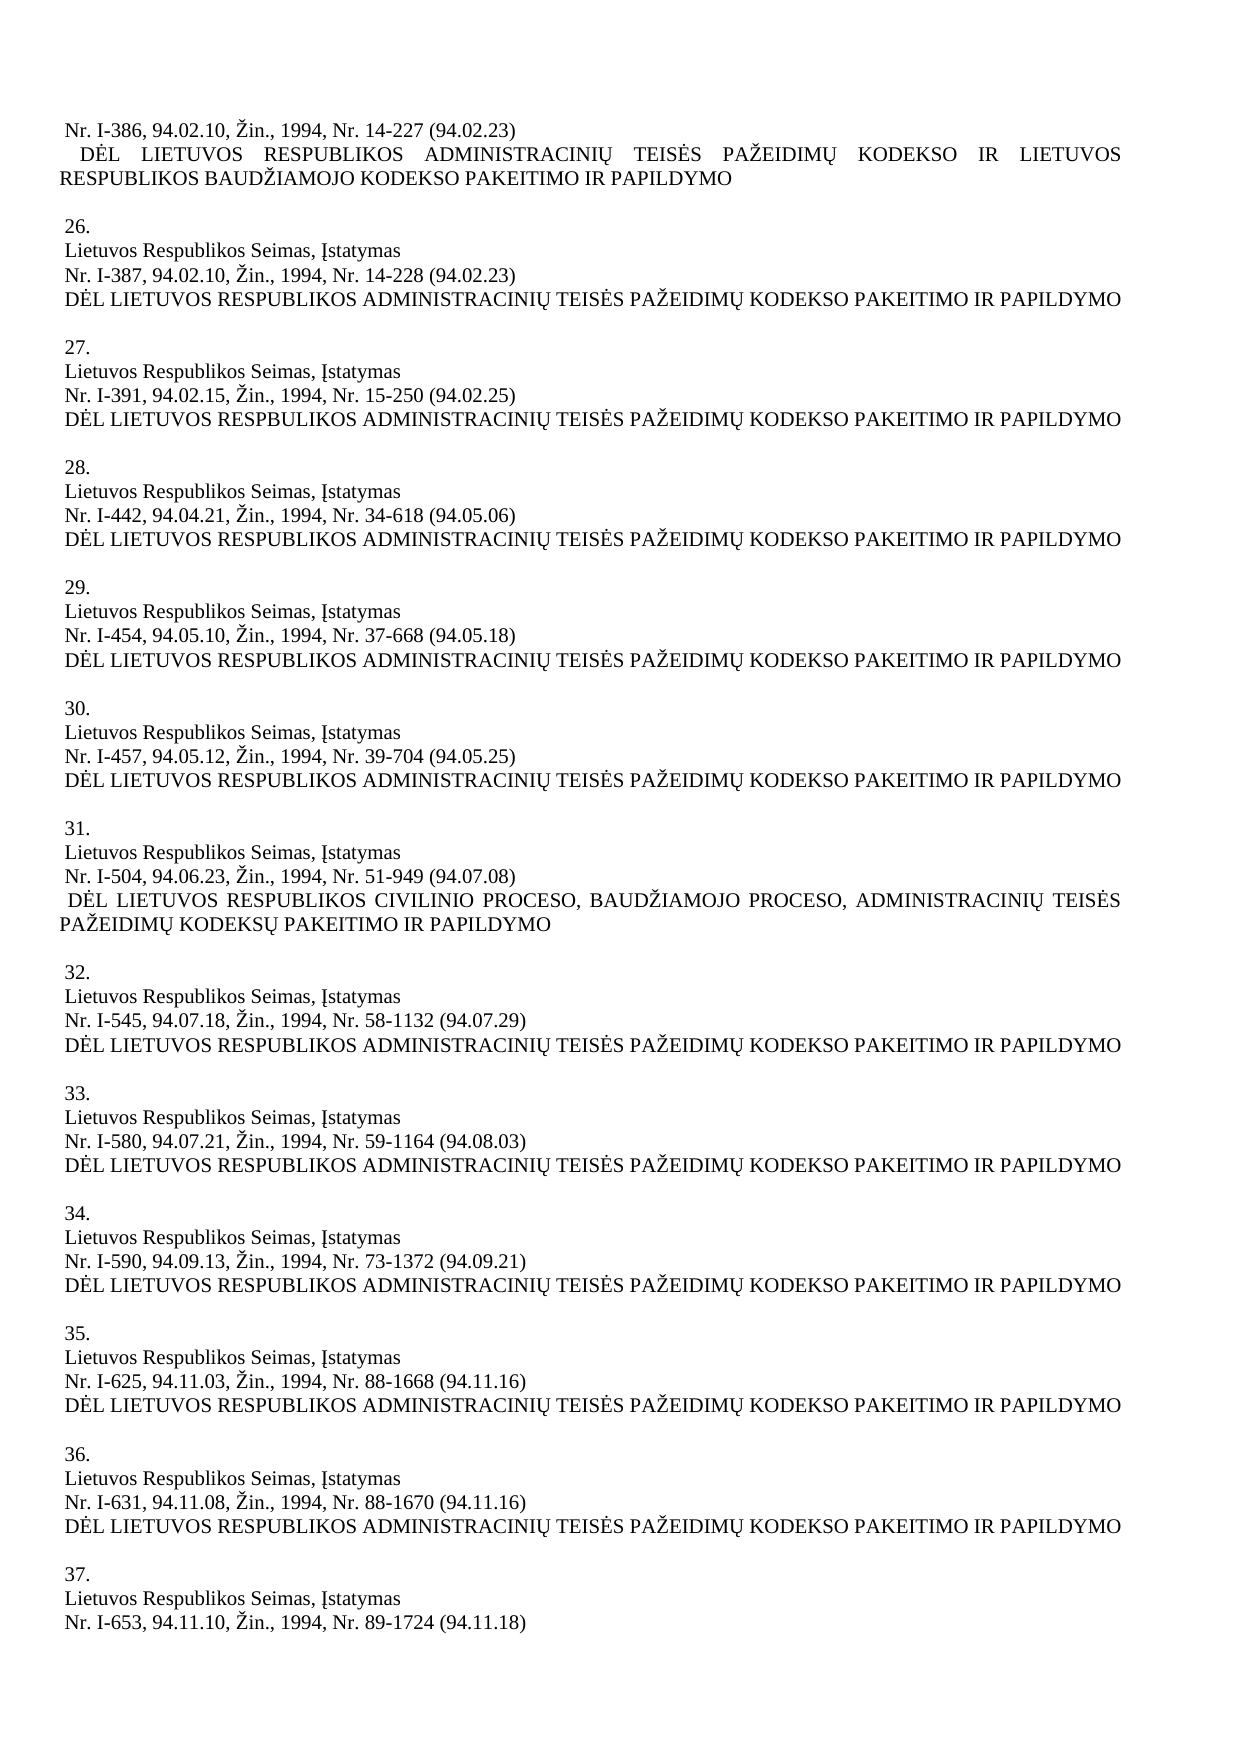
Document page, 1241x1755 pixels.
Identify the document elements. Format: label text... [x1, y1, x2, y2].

text 28. [59, 455, 1122, 479]
text Nr. I-590, 94.09.13, Žin., 1994, Nr. 73-1372 (94.09.21) [59, 1249, 1122, 1273]
text Nr. I-504, 94.06.23, Žin., 1994, Nr. 51-949 (94.07.08) [59, 864, 1122, 888]
text Lietuvos Respublikos Seimas, Įstatymas [59, 599, 1122, 623]
text Nr. I-580, 94.07.21, Žin., 1994, Nr. 59-1164 (94.08.03) [59, 1129, 1122, 1153]
text DĖL LIETUVOS RESPUBLIKOS CIVILINIO PROCESO, BAUDŽIAMOJO PROCESO, ADMINISTRACINIŲ TEISĖS PAŽEIDIMŲ KODEKSŲ PAKEITIMO IR PAPILDYMO [59, 888, 1122, 936]
text Lietuvos Respublikos Seimas, Įstatymas [59, 479, 1122, 503]
text 26. [59, 214, 1122, 238]
text Lietuvos Respublikos Seimas, Įstatymas [59, 720, 1122, 744]
text DĖL LIETUVOS RESPUBLIKOS ADMINISTRACINIŲ TEISĖS PAŽEIDIMŲ KODEKSO PAKEITIMO IR PAPILDYMO [59, 287, 1122, 311]
text Lietuvos Respublikos Seimas, Įstatymas [59, 1586, 1122, 1610]
text 37. [59, 1562, 1122, 1586]
text Nr. I-387, 94.02.10, Žin., 1994, Nr. 14-228 (94.02.23) [59, 262, 1122, 287]
text Lietuvos Respublikos Seimas, Įstatymas [59, 984, 1122, 1008]
text Lietuvos Respublikos Seimas, Įstatymas [59, 1105, 1122, 1129]
text DĖL LIETUVOS RESPUBLIKOS ADMINISTRACINIŲ TEISĖS PAŽEIDIMŲ KODEKSO PAKEITIMO IR PAPILDYMO [59, 647, 1122, 672]
text Nr. I-386, 94.02.10, Žin., 1994, Nr. 14-227 (94.02.23) [59, 118, 1122, 142]
text DĖL LIETUVOS RESPUBLIKOS ADMINISTRACINIŲ TEISĖS PAŽEIDIMŲ KODEKSO PAKEITIMO IR PAPILDYMO [59, 1153, 1122, 1177]
text 32. [59, 960, 1122, 984]
text Lietuvos Respublikos Seimas, Įstatymas [59, 238, 1122, 262]
text DĖL LIETUVOS RESPUBLIKOS ADMINISTRACINIŲ TEISĖS PAŽEIDIMŲ KODEKSO PAKEITIMO IR PAPILDYMO [59, 1032, 1122, 1057]
text Nr. I-457, 94.05.12, Žin., 1994, Nr. 39-704 (94.05.25) [59, 744, 1122, 768]
text Lietuvos Respublikos Seimas, Įstatymas [59, 840, 1122, 864]
text 36. [59, 1442, 1122, 1466]
text 33. [59, 1081, 1122, 1105]
text Lietuvos Respublikos Seimas, Įstatymas [59, 359, 1122, 383]
text Nr. I-442, 94.04.21, Žin., 1994, Nr. 34-618 (94.05.06) [59, 503, 1122, 527]
text 29. [59, 575, 1122, 599]
text Nr. I-631, 94.11.08, Žin., 1994, Nr. 88-1670 (94.11.16) [59, 1490, 1122, 1514]
text Nr. I-653, 94.11.10, Žin., 1994, Nr. 89-1724 (94.11.18) [59, 1610, 1122, 1634]
text DĖL LIETUVOS RESPUBLIKOS ADMINISTRACINIŲ TEISĖS PAŽEIDIMŲ KODEKSO PAKEITIMO IR PAPILDYMO [59, 527, 1122, 551]
text Nr. I-454, 94.05.10, Žin., 1994, Nr. 37-668 (94.05.18) [59, 623, 1122, 647]
text 34. [59, 1201, 1122, 1225]
text Lietuvos Respublikos Seimas, Įstatymas [59, 1345, 1122, 1369]
text 31. [59, 816, 1122, 840]
text DĖL LIETUVOS RESPUBLIKOS ADMINISTRACINIŲ TEISĖS PAŽEIDIMŲ KODEKSO PAKEITIMO IR PAPILDYMO [59, 1393, 1122, 1417]
text Nr. I-625, 94.11.03, Žin., 1994, Nr. 88-1668 (94.11.16) [59, 1369, 1122, 1393]
text 27. [59, 335, 1122, 359]
text DĖL LIETUVOS RESPUBLIKOS ADMINISTRACINIŲ TEISĖS PAŽEIDIMŲ KODEKSO PAKEITIMO IR PAPILDYMO [59, 768, 1122, 792]
text Lietuvos Respublikos Seimas, Įstatymas [59, 1466, 1122, 1490]
text DĖL LIETUVOS RESPBULIKOS ADMINISTRACINIŲ TEISĖS PAŽEIDIMŲ KODEKSO PAKEITIMO IR PAPILDYMO [59, 407, 1122, 431]
text Nr. I-391, 94.02.15, Žin., 1994, Nr. 15-250 (94.02.25) [59, 383, 1122, 407]
text Lietuvos Respublikos Seimas, Įstatymas [59, 1225, 1122, 1249]
text Nr. I-545, 94.07.18, Žin., 1994, Nr. 58-1132 (94.07.29) [59, 1008, 1122, 1032]
text 35. [59, 1321, 1122, 1345]
text DĖL LIETUVOS RESPUBLIKOS ADMINISTRACINIŲ TEISĖS PAŽEIDIMŲ KODEKSO PAKEITIMO IR PAPILDYMO [59, 1514, 1122, 1538]
text DĖL LIETUVOS RESPUBLIKOS ADMINISTRACINIŲ TEISĖS PAŽEIDIMŲ KODEKSO PAKEITIMO IR PAPILDYMO [59, 1273, 1122, 1297]
text 30. [59, 696, 1122, 720]
text DĖL LIETUVOS RESPUBLIKOS ADMINISTRACINIŲ TEISĖS PAŽEIDIMŲ KODEKSO IR LIETUVOS RESPUBLIKOS BAUDŽIAMOJO KODEKSO PAKEITIMO IR PAPILDYMO [59, 142, 1122, 190]
